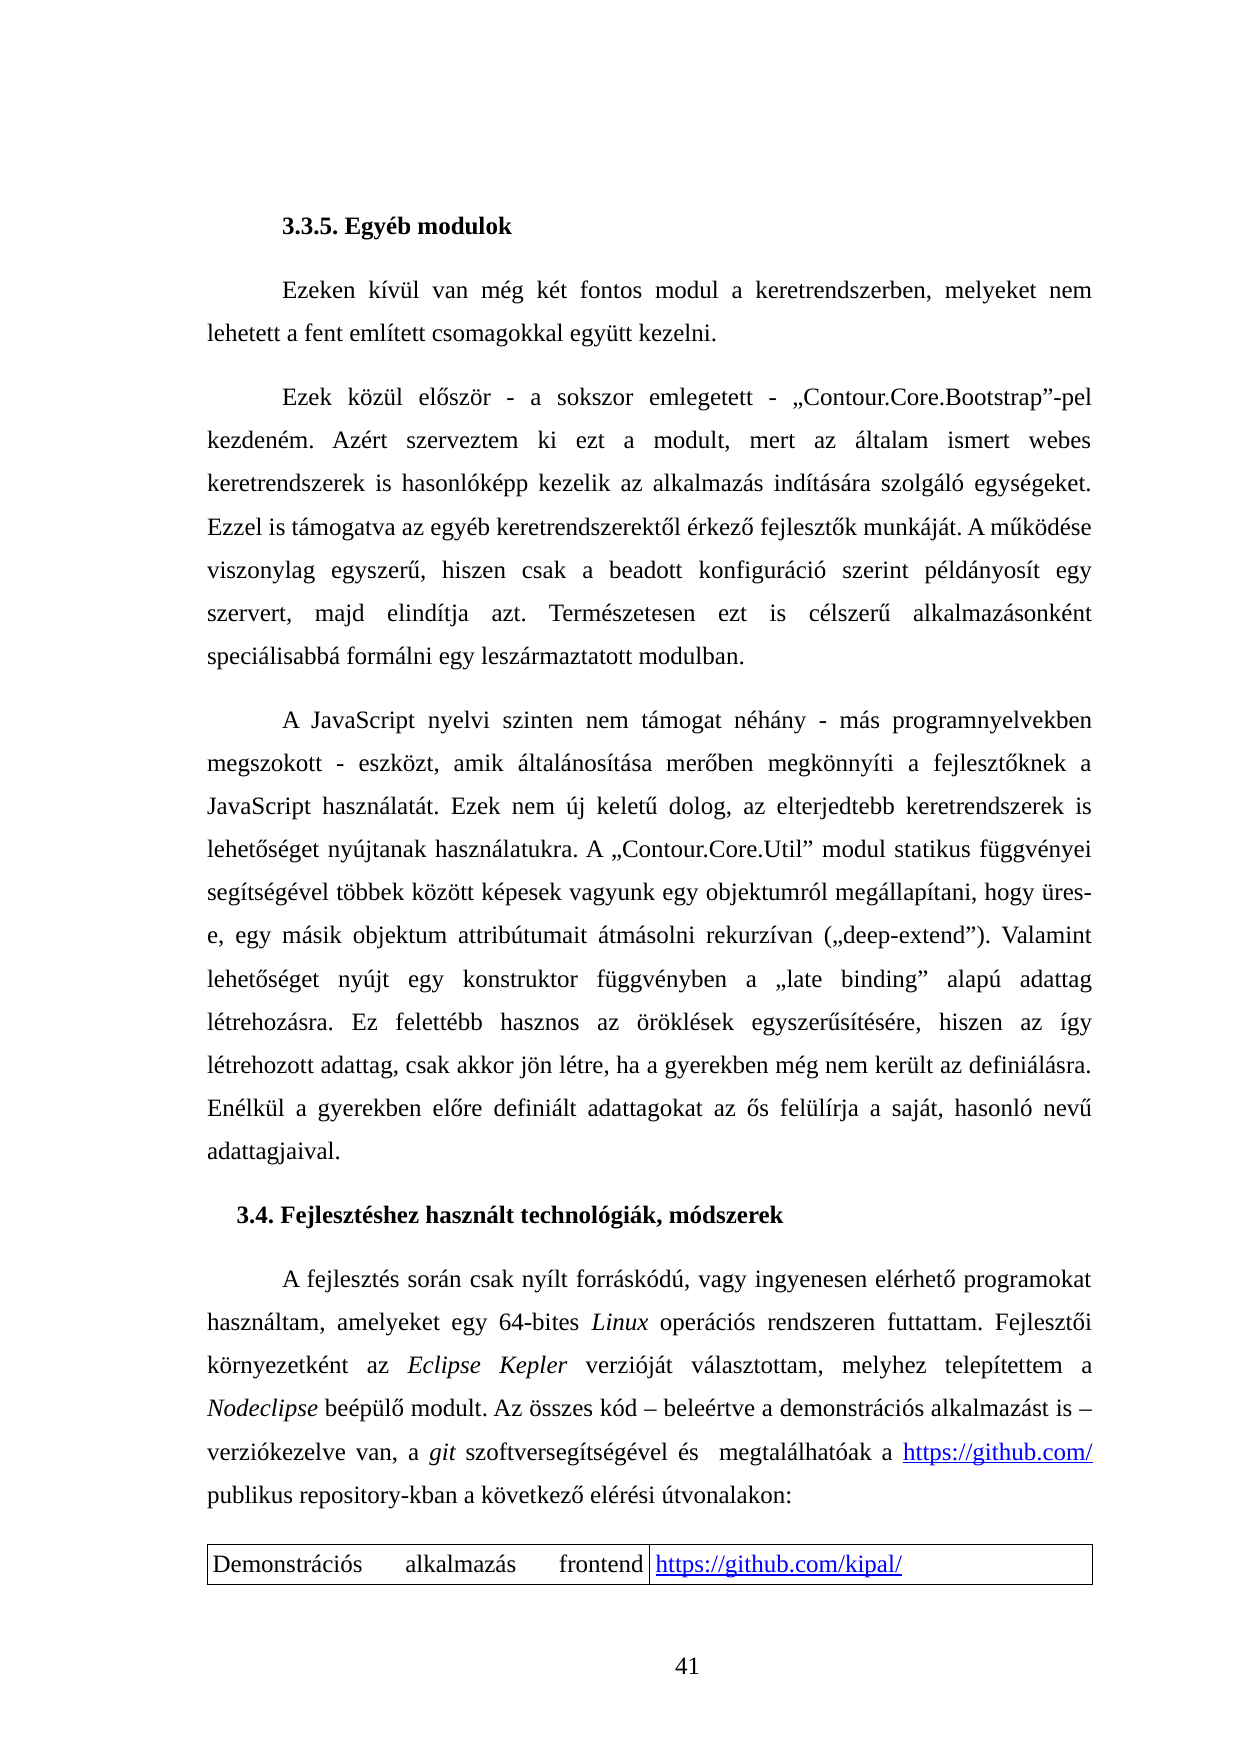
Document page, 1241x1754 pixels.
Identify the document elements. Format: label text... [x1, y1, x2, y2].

subtitle 3.4. Fejlesztéshez használt technológiák, módszerek [207, 1200, 1092, 1229]
table_header Demonstrációs alkalmazás frontend [208, 1545, 649, 1584]
subtitle 3.3.5. Egyéb modulok [244, 211, 1092, 240]
text A fejlesztés során csak nyílt forráskódú, vagy ingyenesen elérhető programokat használtam, amelyeket egy 64-bites Linux operációs rendszeren futtattam. Fejlesztői környezetként az Eclipse Kepler verzióját választottam, melyhez telepítettem a Nodeclipse beépülő modult. Az összes kód – beleértve a demonstrációs alkalmazást is – verziókezelve van, a git szoftversegítségével és megtalálhatóak a https://github.com/ publikus repository-kban a következő elérési útvonalakon: [207, 1264, 1092, 1508]
text Ezeken kívül van még két fontos modul a keretrendszerben, melyeket nem lehetett a fent említett csomagokkal együtt kezelni. [207, 275, 1092, 347]
table_header https://github.com/kipal/ [650, 1545, 1092, 1584]
text Ezek közül először - a sokszor emlegetett - „Contour.Core.Bootstrap”-pel kezdeném. Azért szerveztem ki ezt a modult, mert az általam ismert webes keretrendszerek is hasonlóképp kezelik az alkalmazás indítására szolgáló egységeket. Ezzel is támogatva az egyéb keretrendszerektől érkező fejlesztők munkáját. A működése viszonylag egyszerű, hiszen csak a beadott konfiguráció szerint példányosít egy szervert, majd elindítja azt. Természetesen ezt is célszerű alkalmazásonként speciálisabbá formálni egy leszármaztatott modulban. [207, 382, 1092, 670]
text A JavaScript nyelvi szinten nem támogat néhány - más programnyelvekben megszokott - eszközt, amik általánosítása merőben megkönnyíti a fejlesztőknek a JavaScript használatát. Ezek nem új keletű dolog, az elterjedtebb keretrendszerek is lehetőséget nyújtanak használatukra. A „Contour.Core.Util” modul statikus függvényei segítségével többek között képesek vagyunk egy objektumról megállapítani, hogy üres-e, egy másik objektum attribútumait átmásolni rekurzívan („deep-extend”). Valamint lehetőséget nyújt egy konstruktor függvényben a „late binding” alapú adattag létrehozásra. Ez felettébb hasznos az öröklések egyszerűsítésére, hiszen az így létrehozott adattag, csak akkor jön létre, ha a gyerekben még nem került az definiálásra. Enélkül a gyerekben előre definiált adattagokat az ős felülírja a saját, hasonló nevű adattagjaival. [207, 705, 1092, 1165]
